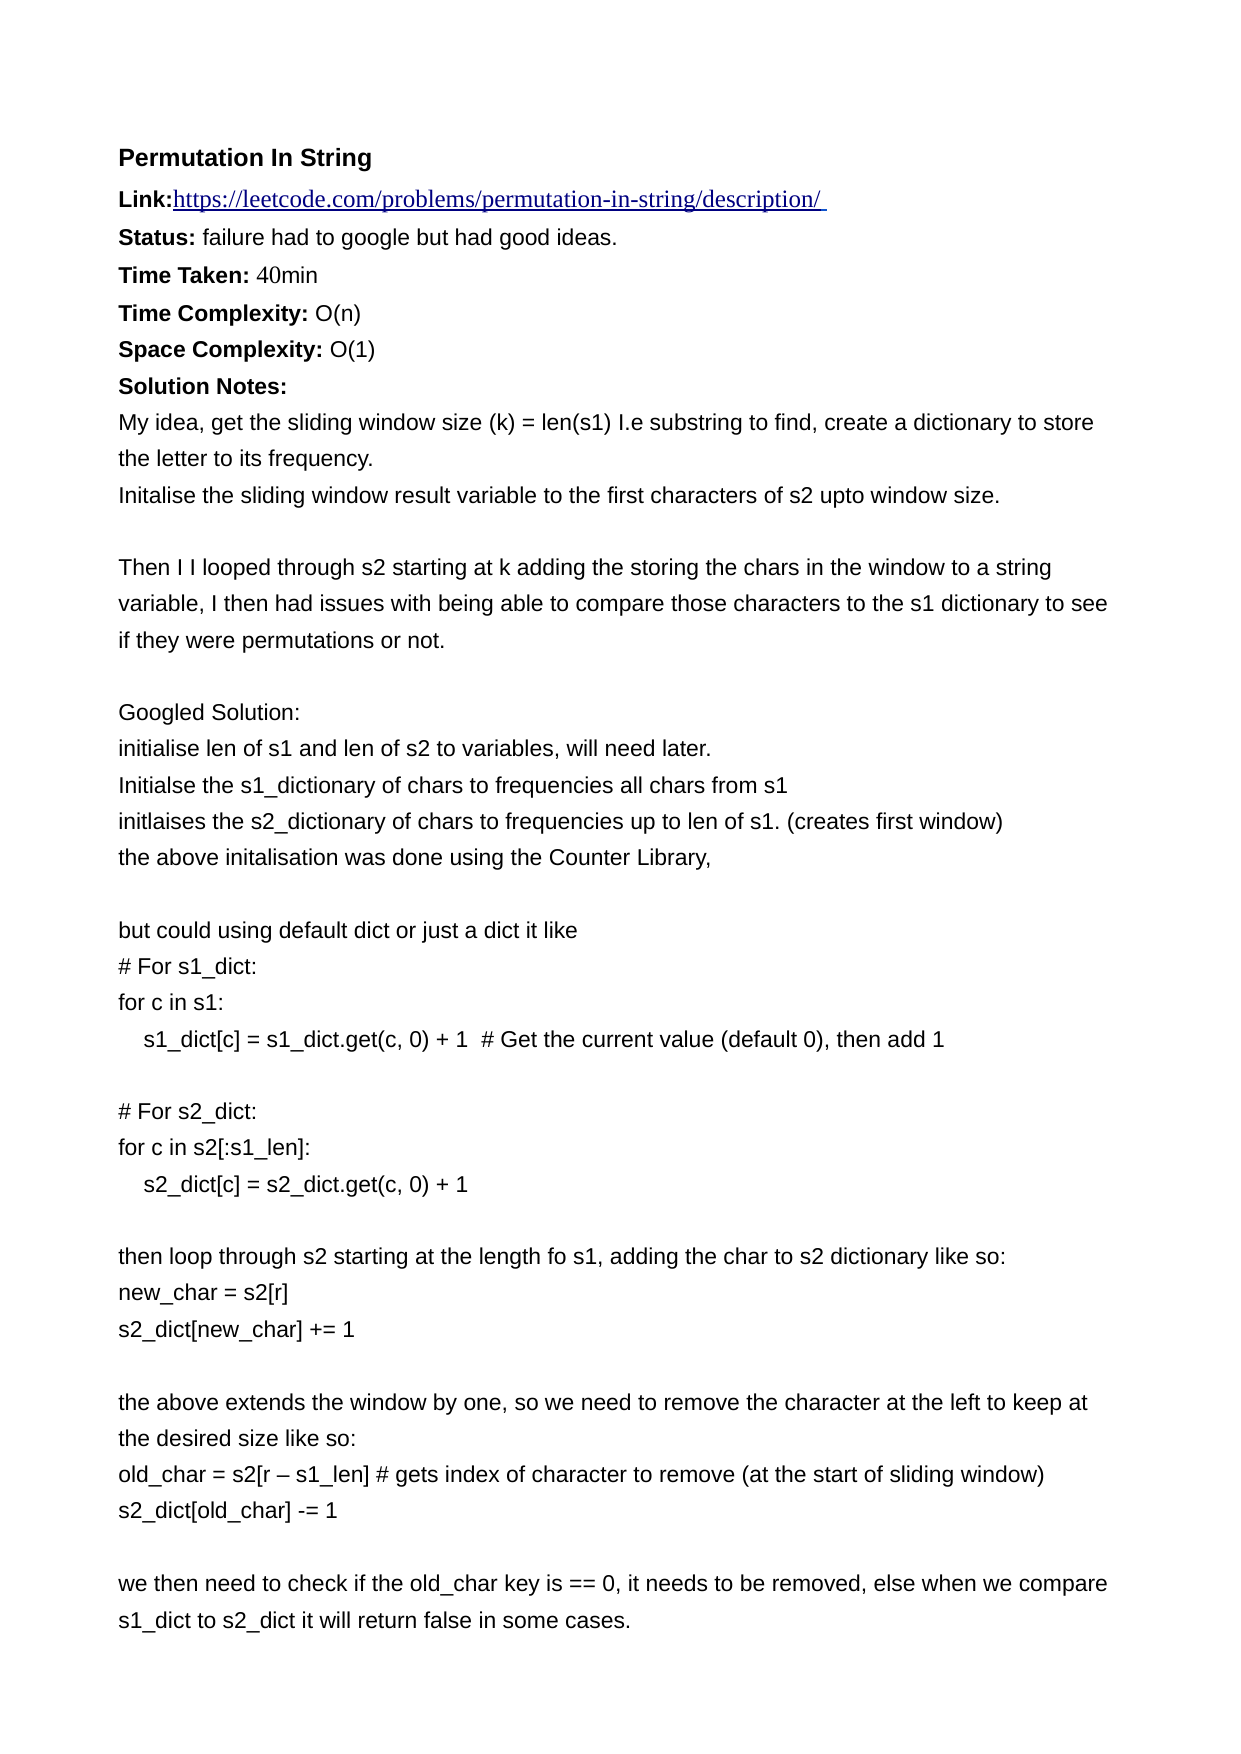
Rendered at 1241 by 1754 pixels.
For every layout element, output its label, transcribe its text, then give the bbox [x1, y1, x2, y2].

text we then need to check if the old_char key is == 0, it needs to be removed, else when we compare s1_dict to s2_dict it will return false in some cases. [118, 1570, 1122, 1633]
text Initialse the s1_dictionary of chars to frequencies all chars from s1 [118, 772, 1122, 798]
text for c in s1: [118, 989, 1122, 1016]
text Solution Notes: [118, 373, 1122, 399]
text Link:https://leetcode.com/problems/permutation-in-string/description/ [118, 184, 1122, 213]
text s2_dict[old_char] -= 1 [118, 1497, 1122, 1524]
text Space Complexity: O(1) [118, 336, 1122, 363]
text Status: failure had to google but had good ideas. [118, 224, 1122, 250]
text My idea, get the sliding window size (k) = len(s1) I.e substring to find, create a dictionary to store the letter to its frequency. [118, 409, 1122, 472]
text Time Taken: 40min [118, 260, 1122, 289]
text # For s2_dict: [118, 1098, 1122, 1124]
text initlaises the s2_dictionary of chars to frequencies up to len of s1. (creates first window) [118, 808, 1122, 834]
text then loop through s2 starting at the length fo s1, adding the char to s2 dictionary like so: [118, 1243, 1122, 1269]
text new_char = s2[r] [118, 1279, 1122, 1306]
text s2_dict[c] = s2_dict.get(c, 0) + 1 [118, 1171, 1122, 1197]
text Googled Solution: [118, 699, 1122, 725]
text # For s1_dict: [118, 953, 1122, 979]
text the above extends the window by one, so we need to remove the character at the left to keep at the desired size like so: [118, 1388, 1122, 1451]
text the above initalisation was done using the Counter Library, [118, 844, 1122, 871]
text but could using default dict or just a dict it like [118, 917, 1122, 943]
text Then I I looped through s2 starting at k adding the storing the chars in the window to a string variable, I then had issues with being able to compare those characters to the s1 dictionary to see if they were permutations or not. [118, 554, 1122, 653]
subtitle Permutation In String [118, 143, 1122, 172]
text s2_dict[new_char] += 1 [118, 1316, 1122, 1342]
text Initalise the sliding window result variable to the first characters of s2 upto window size. [118, 482, 1122, 508]
text for c in s2[:s1_len]: [118, 1134, 1122, 1161]
text Time Complexity: O(n) [118, 300, 1122, 326]
text old_char = s2[r – s1_len] # gets index of character to remove (at the start of sliding window) [118, 1461, 1122, 1487]
text initialise len of s1 and len of s2 to variables, will need later. [118, 735, 1122, 762]
text s1_dict[c] = s1_dict.get(c, 0) + 1 # Get the current value (default 0), then add 1 [118, 1026, 1122, 1052]
